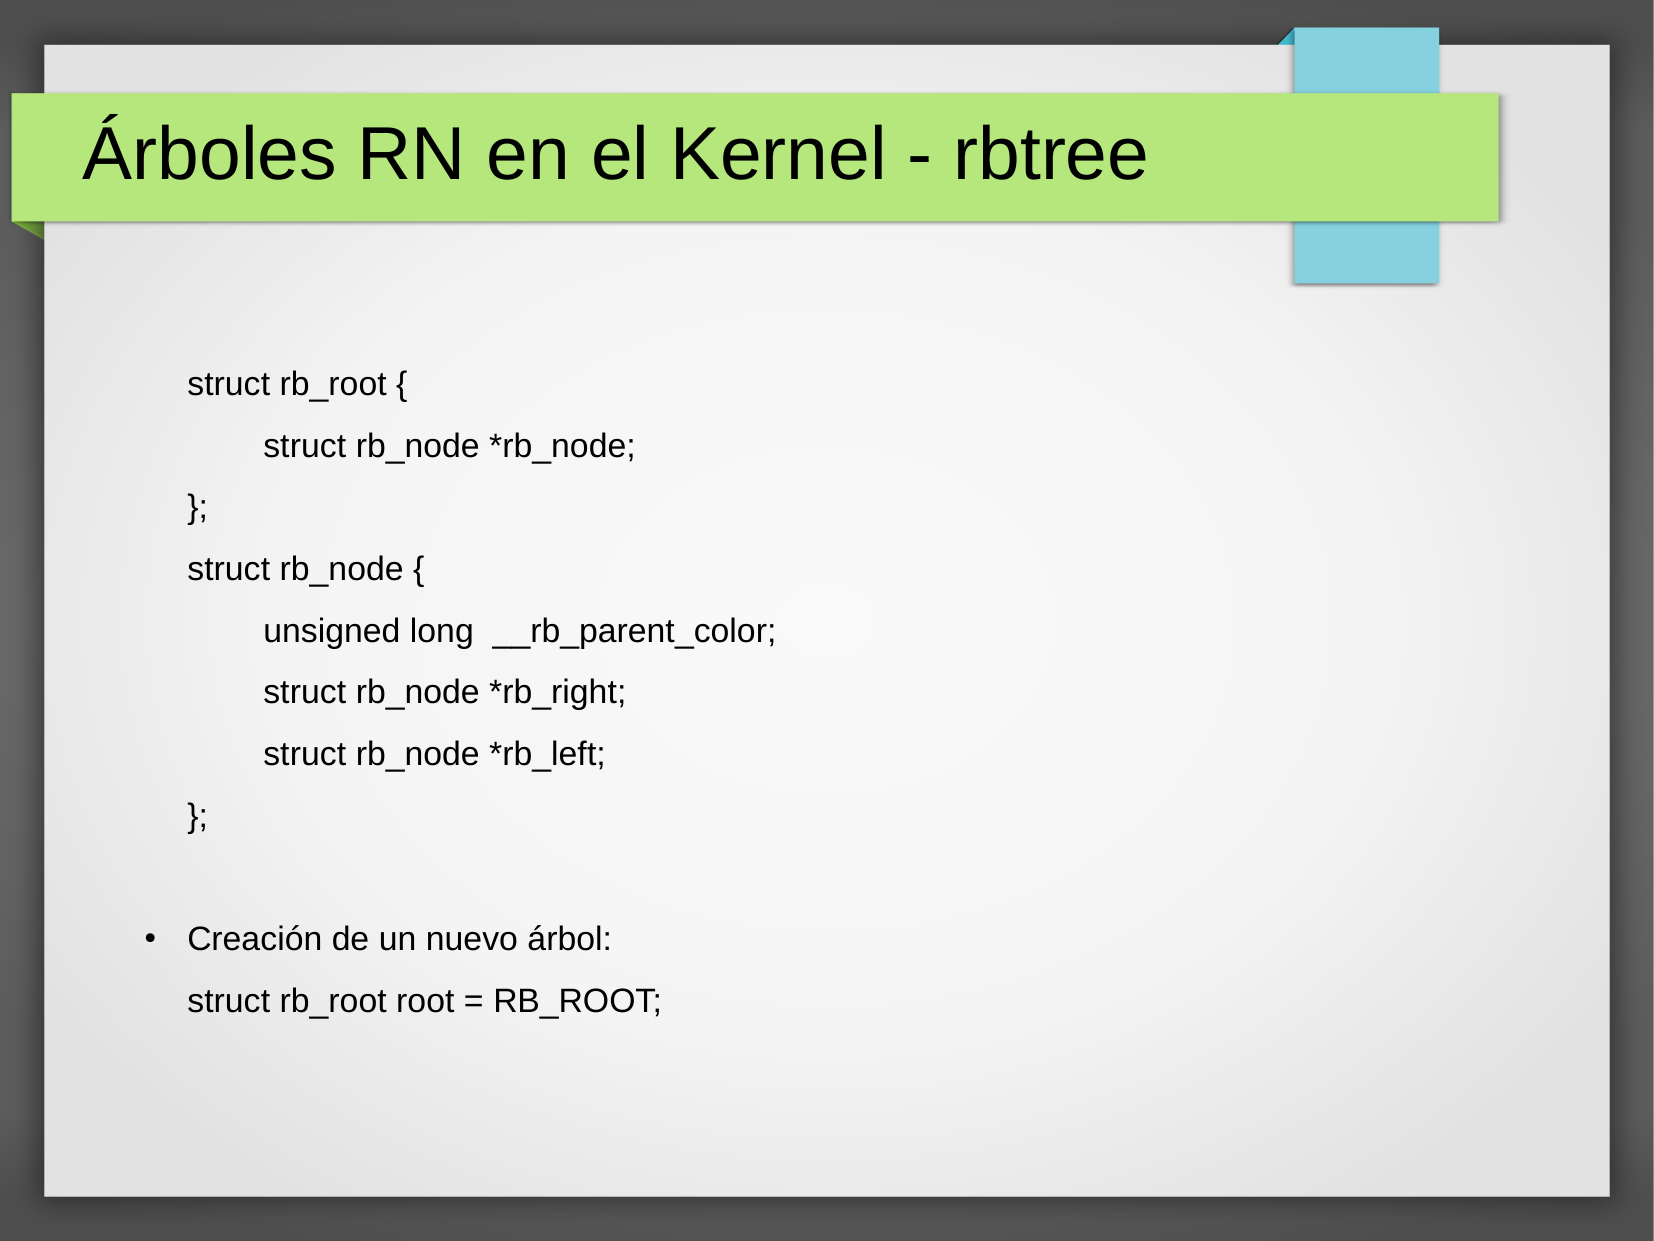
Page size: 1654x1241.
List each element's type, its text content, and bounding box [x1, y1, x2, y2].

list struct rb_root { struct rb_node *rb_node; }; struct rb_node { unsigned long __rb_parent_color; struct rb_node *rb_right; struct rb_node *rb_left; }; Creación de un nuevo árbol: struct rb_root root = RB_ROOT; [129, 307, 957, 1027]
picture [0, 0, 1654, 1241]
title Árboles RN en el Kernel - rbtree [82, 94, 1264, 213]
